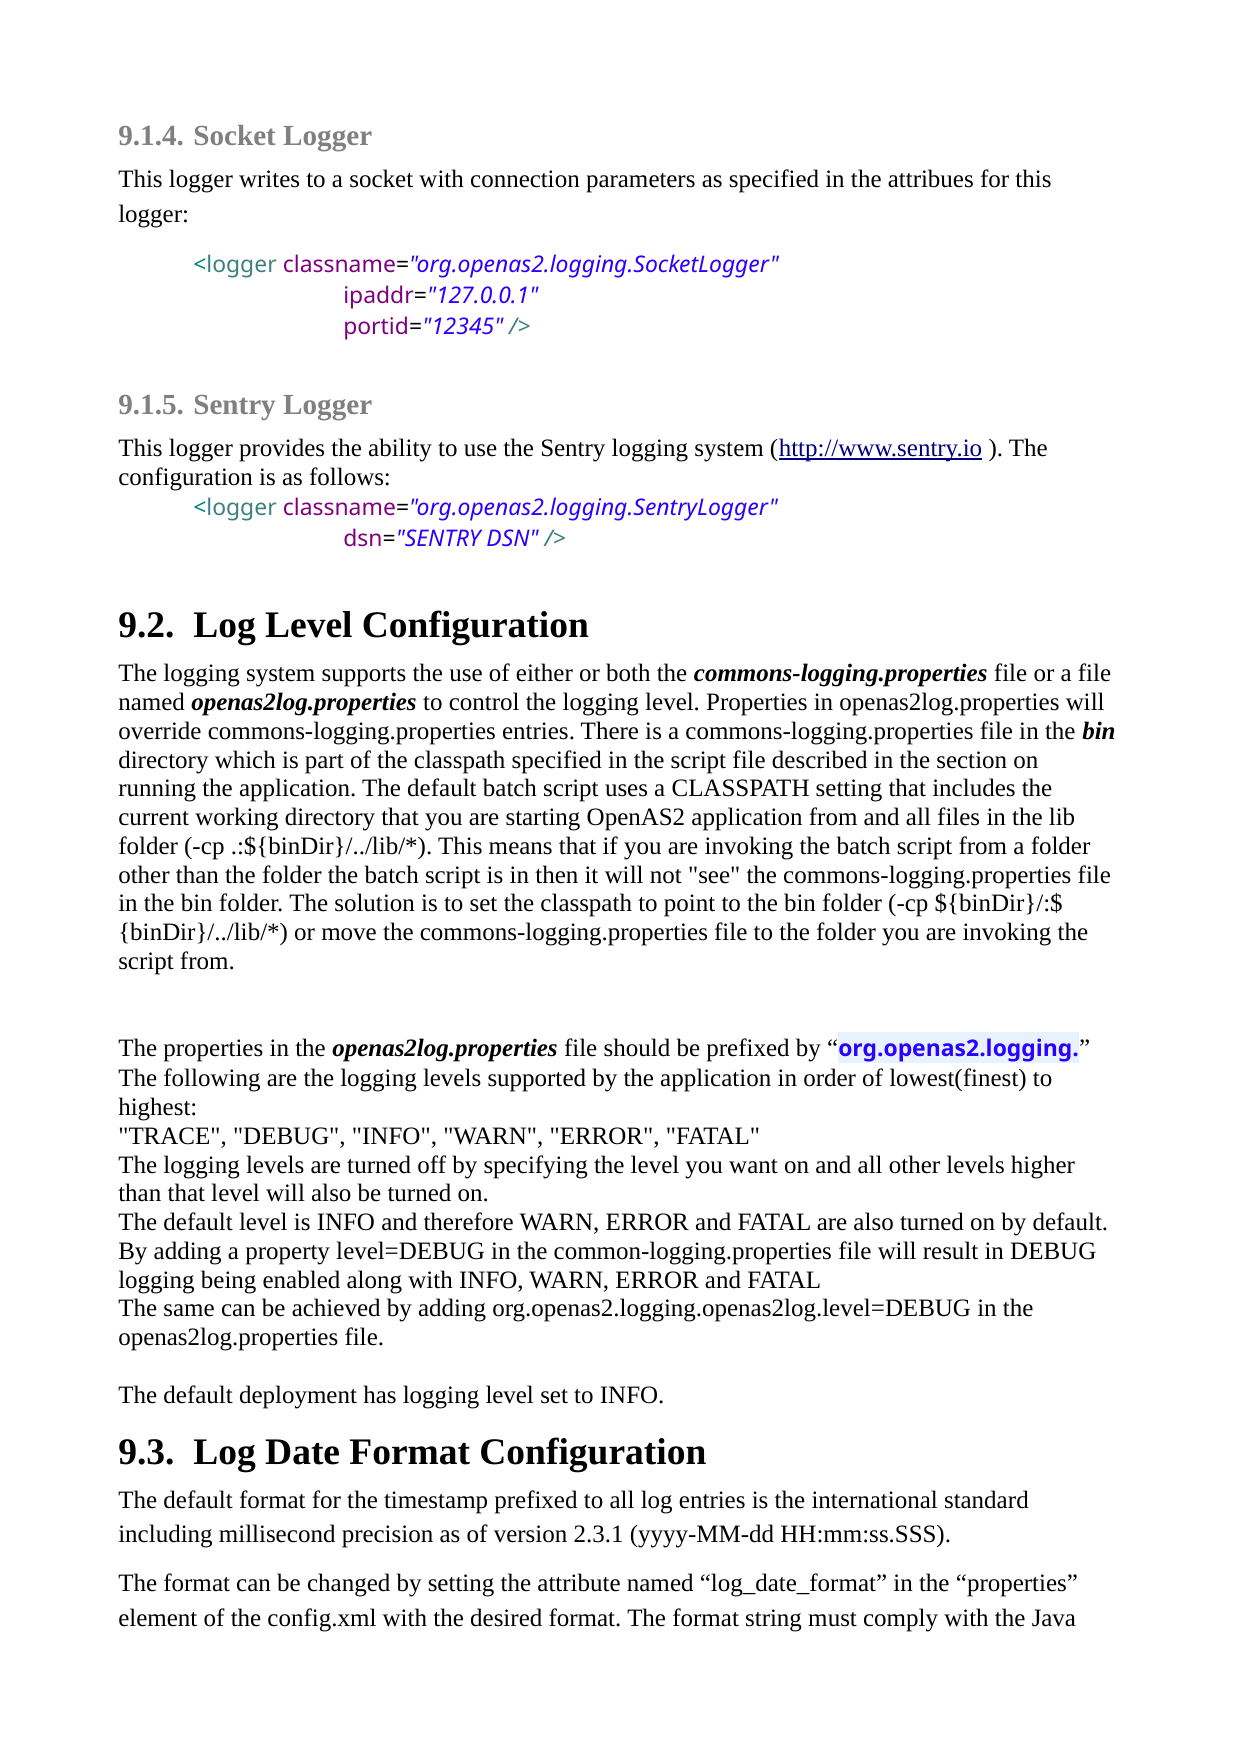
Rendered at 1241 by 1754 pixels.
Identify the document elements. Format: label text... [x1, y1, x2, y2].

subtitle Log Date Format Configuration [118, 1429, 1122, 1472]
subtitle Log Level Configuration [118, 603, 1122, 646]
text The logging system supports the use of either or both the commons-logging.properties file or a file named openas2log.properties to control the logging level. Properties in openas2log.properties will override commons-logging.properties entries. There is a commons-logging.properties file in the bin directory which is part of the classpath specified in the script file described in the section on running the application. The default batch script uses a CLASSPATH setting that includes the current working directory that you are starting OpenAS2 application from and all files in the lib folder (-cp .:${binDir}/../lib/*). This means that if you are invoking the batch script from a folder other than the folder the batch script is in then it will not "see" the commons-logging.properties file in the bin folder. The solution is to set the classpath to point to the bin folder (-cp ${binDir}/:${binDir}/../lib/*) or move the commons-logging.properties file to the folder you are invoking the script from. [118, 658, 1122, 975]
text This logger writes to a socket with connection parameters as specified in the attribues for this logger: [118, 164, 1122, 227]
text By adding a property level=DEBUG in the common-logging.properties file will result in DEBUG logging being enabled along with INFO, WARN, ERROR and FATAL [118, 1236, 1122, 1293]
text The properties in the openas2log.properties file should be prefixed by “org.openas2.logging.” [118, 1032, 1122, 1063]
text The logging levels are turned off by specifying the level you want on and all other levels higher than that level will also be turned on. [118, 1150, 1122, 1207]
text The default format for the timestamp prefixed to all log entries is the international standard including millisecond precision as of version 2.3.1 (yyyy-MM-dd HH:mm:ss.SSS). [118, 1485, 1122, 1548]
text dsn="SENTRY DSN" /> [118, 522, 1122, 553]
text The default deployment has logging level set to INFO. [118, 1380, 1122, 1408]
text ipaddr="127.0.0.1" [118, 279, 1122, 310]
text "TRACE", "DEBUG", "INFO", "WARN", "ERROR", "FATAL" [118, 1121, 1122, 1150]
text This logger provides the ability to use the Sentry logging system (http://www.sentry.io ). The configuration is as follows: [118, 433, 1122, 491]
text The following are the logging levels supported by the application in order of lowest(finest) to highest: [118, 1063, 1122, 1121]
text The same can be achieved by adding org.openas2.logging.openas2log.level=DEBUG in the openas2log.properties file. [118, 1293, 1122, 1351]
text <logger classname="org.openas2.logging.SentryLogger" [193, 491, 1122, 522]
subtitle Sentry Logger [118, 387, 1122, 421]
text The default level is INFO and therefore WARN, ERROR and FATAL are also turned on by default. [118, 1207, 1122, 1236]
text The format can be changed by setting the attribute named “log_date_format” in the “properties” element of the config.xml with the desired format. The format string must comply with the Java [118, 1568, 1122, 1632]
text <logger classname="org.openas2.logging.SocketLogger" [193, 248, 1122, 279]
subtitle Socket Logger [118, 118, 1122, 152]
text portid="12345" /> [118, 310, 1122, 341]
